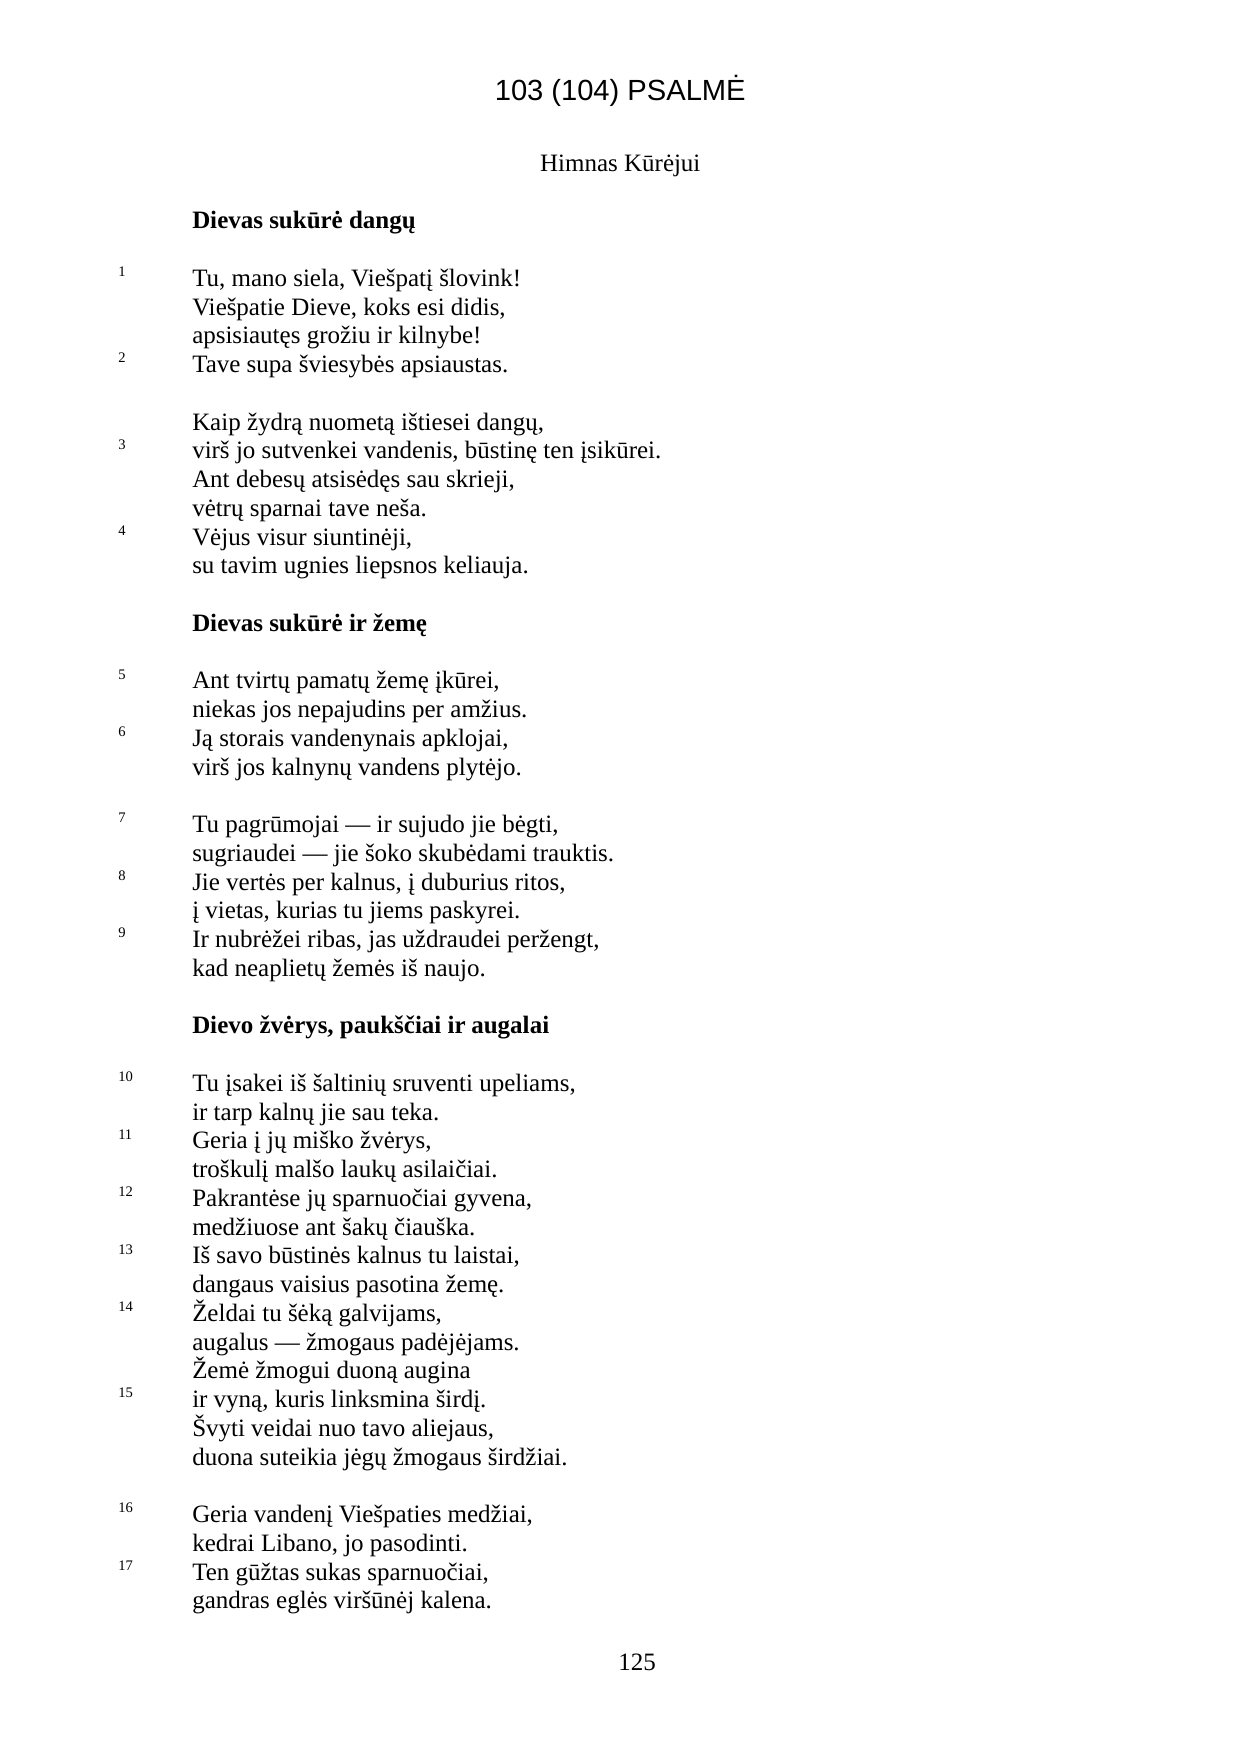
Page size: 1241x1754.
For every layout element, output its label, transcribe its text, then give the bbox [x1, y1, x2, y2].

text duona suteikia jėgų žmogaus širdžiai. [118, 1442, 1122, 1471]
text 12 Pakrantėse jų sparnuočiai gyvena, [118, 1183, 1122, 1212]
text sugriaudei — jie šoko skubėdami trauktis. [118, 838, 1122, 867]
text Viešpatie Dieve, koks esi didis, [118, 292, 1122, 321]
text kad neaplietų žemės iš naujo. [118, 953, 1122, 982]
text 15 ir vyną, kuris linksmina širdį. [118, 1384, 1122, 1413]
text augalus — žmogaus padėjėjams. [118, 1327, 1122, 1356]
text 14 Želdai tu šėką galvijams, [118, 1298, 1122, 1327]
text 17 Ten gūžtas sukas sparnuočiai, [118, 1557, 1122, 1586]
text 6 Ją storais vandenynais apklojai, [118, 723, 1122, 752]
text 2 Tave supa šviesybės apsiaustas. [118, 349, 1122, 378]
text 10 Tu įsakei iš šaltinių sruventi upeliams, [118, 1068, 1122, 1097]
text 5 Ant tvirtų pamatų žemę įkūrei, [118, 666, 1122, 694]
text niekas jos nepajudins per amžius. [118, 694, 1122, 723]
text vėtrų sparnai tave neša. [118, 493, 1122, 522]
text 16 Geria vandenį Viešpaties medžiai, [118, 1499, 1122, 1528]
text gandras eglės viršūnėj kalena. [118, 1586, 1122, 1614]
text kedrai Libano, jo pasodinti. [118, 1528, 1122, 1557]
text apsisiautęs grožiu ir kilnybe! [118, 321, 1122, 349]
text Ant debesų atsisėdęs sau skrieji, [118, 464, 1122, 493]
subtitle 103 (104) PSALMĖ [118, 73, 1122, 107]
text 4 Vėjus visur siuntinėji, [118, 522, 1122, 551]
text Žemė žmogui duoną augina [118, 1356, 1122, 1384]
text į vietas, kurias tu jiems paskyrei. [118, 896, 1122, 924]
text Kaip žydrą nuometą ištiesei dangų, [118, 407, 1122, 436]
text 7 Tu pagrūmojai — ir sujudo jie bėgti, [118, 809, 1122, 838]
text Dievo žvėrys, paukščiai ir augalai [118, 1011, 1122, 1039]
text 9 Ir nubrėžei ribas, jas uždraudei peržengt, [118, 924, 1122, 953]
text Himnas Kūrėjui [118, 148, 1122, 177]
text virš jos kalnynų vandens plytėjo. [118, 752, 1122, 781]
text su tavim ugnies liepsnos keliauja. [118, 551, 1122, 579]
text Dievas sukūrė ir žemę [118, 608, 1122, 637]
text Dievas sukūrė dangų [118, 206, 1122, 234]
text 3 virš jo sutvenkei vandenis, būstinę ten įsikūrei. [118, 436, 1122, 464]
text dangaus vaisius pasotina žemę. [118, 1269, 1122, 1298]
text ir tarp kalnų jie sau teka. [118, 1097, 1122, 1126]
text 11 Geria į jų miško žvėrys, [118, 1126, 1122, 1154]
text 8 Jie vertės per kalnus, į duburius ritos, [118, 867, 1122, 896]
text 13 Iš savo būstinės kalnus tu laistai, [118, 1241, 1122, 1269]
text troškulį malšo laukų asilaičiai. [118, 1154, 1122, 1183]
text Švyti veidai nuo tavo aliejaus, [118, 1413, 1122, 1442]
text medžiuose ant šakų čiauška. [118, 1212, 1122, 1241]
text 1 Tu, mano siela, Viešpatį šlovink! [118, 263, 1122, 292]
